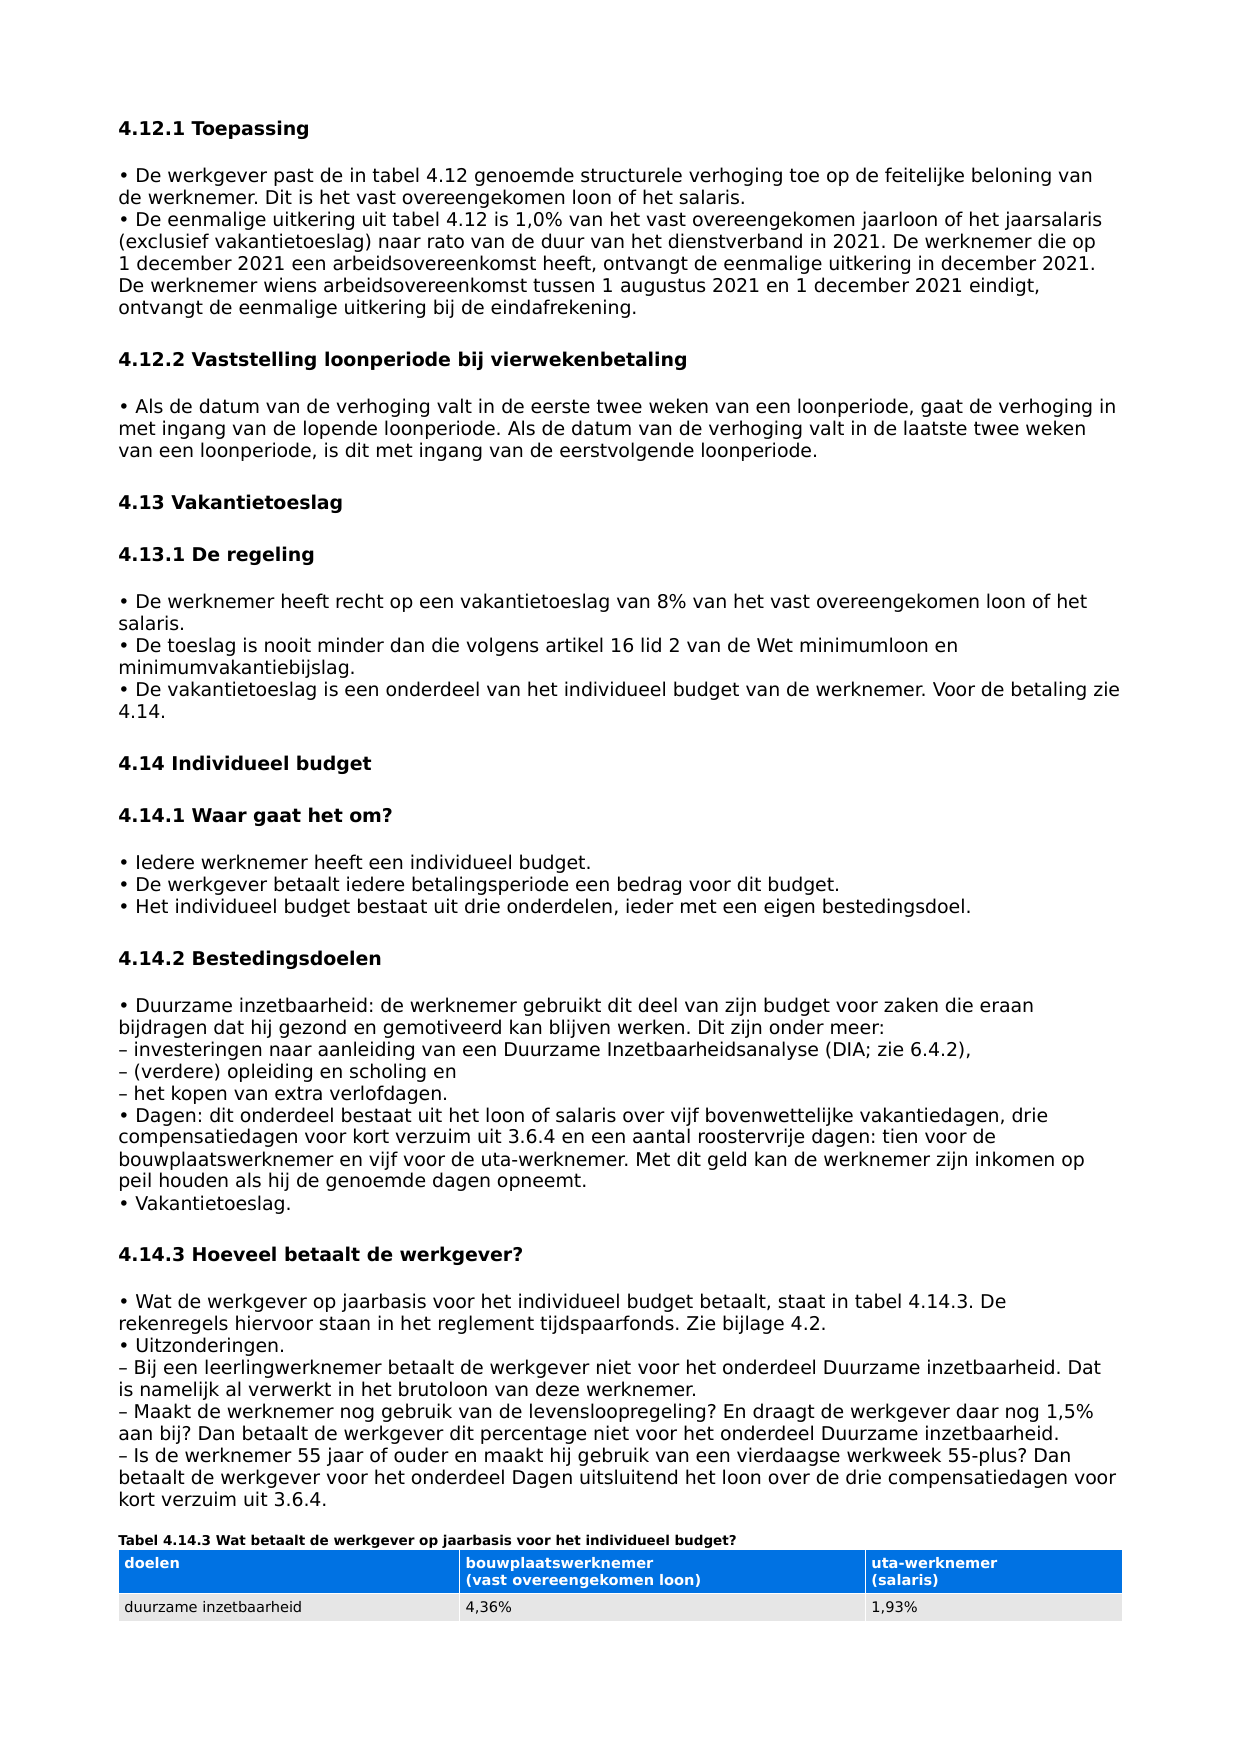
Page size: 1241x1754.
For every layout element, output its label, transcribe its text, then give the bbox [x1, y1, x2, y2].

text – Maakt de werknemer nog gebruik van de levensloopregeling? En draagt de werkgever daar nog 1,5% aan bij? Dan betaalt de werkgever dit percentage niet voor het onderdeel Duurzame inzetbaarheid. [118, 1401, 1122, 1445]
table_cell duurzame inzetbaarheid [119, 1594, 459, 1621]
subtitle 4.14.2 Bestedingsdoelen [118, 948, 1122, 969]
table_cell uta-werknemer (salaris) [866, 1550, 1122, 1593]
text – investeringen naar aanleiding van een Duurzame Inzetbaarheidsanalyse (DIA; zie 6.4.2), [118, 1038, 1122, 1061]
text • Het individueel budget bestaat uit drie onderdelen, ieder met een eigen bestedingsdoel. [118, 896, 1122, 918]
subtitle 4.12.2 Vaststelling loonperiode bij vierwekenbetaling [118, 349, 1122, 371]
text • De toeslag is nooit minder dan die volgens artikel 16 lid 2 van de Wet minimumloon en minimumvakantiebijslag. [118, 635, 1122, 679]
text • De werknemer heeft recht op een vakantietoeslag van 8% van het vast overeengekomen loon of het salaris. [118, 591, 1122, 635]
text • De werkgever betaalt iedere betalingsperiode een bedrag voor dit budget. [118, 874, 1122, 896]
text • Uitzonderingen. [118, 1335, 1122, 1357]
text – het kopen van extra verlofdagen. [118, 1082, 1122, 1104]
text • De vakantietoeslag is een onderdeel van het individueel budget van de werknemer. Voor de betaling zie 4.14. [118, 679, 1122, 723]
text – Is de werknemer 55 jaar of ouder en maakt hij gebruik van een vierdaagse werkweek 55-plus? Dan betaalt de werkgever voor het onderdeel Dagen uitsluitend het loon over de drie compensatiedagen voor kort verzuim uit 3.6.4. [118, 1445, 1122, 1511]
text – (verdere) opleiding en scholing en [118, 1061, 1122, 1082]
table_header Tabel 4.14.3 Wat betaalt de werkgever op jaarbasis voor het individueel budget? [118, 1533, 1122, 1549]
subtitle 4.14 Individueel budget [118, 753, 1122, 775]
text • De eenmalige uitkering uit tabel 4.12 is 1,0% van het vast overeengekomen jaarloon of het jaarsalaris (exclusief vakantietoeslag) naar rato van de duur van het dienstverband in 2021. De werknemer die op 1 december 2021 een arbeidsovereenkomst heeft, ontvangt de eenmalige uitkering in december 2021. De werknemer wiens arbeidsovereenkomst tussen 1 augustus 2021 en 1 december 2021 eindigt, ontvangt de eenmalige uitkering bij de eindafrekening. [118, 209, 1122, 319]
table_cell doelen [119, 1550, 459, 1593]
table_cell 1,93% [866, 1594, 1122, 1621]
text • Wat de werkgever op jaarbasis voor het individueel budget betaalt, staat in tabel 4.14.3. De rekenregels hiervoor staan in het reglement tijdspaarfonds. Zie bijlage 4.2. [118, 1291, 1122, 1335]
text • De werkgever past de in tabel 4.12 genoemde structurele verhoging toe op de feitelijke beloning van de werknemer. Dit is het vast overeengekomen loon of het salaris. [118, 165, 1122, 209]
text • Iedere werknemer heeft een individueel budget. [118, 852, 1122, 874]
text • Vakantietoeslag. [118, 1192, 1122, 1214]
subtitle 4.13 Vakantietoeslag [118, 492, 1122, 514]
subtitle 4.14.3 Hoeveel betaalt de werkgever? [118, 1244, 1122, 1266]
subtitle 4.13.1 De regeling [118, 544, 1122, 566]
table_cell bouwplaatswerknemer (vast overeengekomen loon) [460, 1550, 865, 1593]
subtitle 4.12.1 Toepassing [118, 118, 1122, 140]
table_cell 4,36% [460, 1594, 865, 1621]
text • Dagen: dit onderdeel bestaat uit het loon of salaris over vijf bovenwettelijke vakantiedagen, drie compensatiedagen voor kort verzuim uit 3.6.4 en een aantal roostervrije dagen: tien voor de bouwplaatswerknemer en vijf voor de uta-werknemer. Met dit geld kan de werknemer zijn inkomen op peil houden als hij de genoemde dagen opneemt. [118, 1104, 1122, 1192]
subtitle 4.14.1 Waar gaat het om? [118, 805, 1122, 827]
text • Duurzame inzetbaarheid: de werknemer gebruikt dit deel van zijn budget voor zaken die eraan bijdragen dat hij gezond en gemotiveerd kan blijven werken. Dit zijn onder meer: [118, 994, 1122, 1038]
text – Bij een leerlingwerknemer betaalt de werkgever niet voor het onderdeel Duurzame inzetbaarheid. Dat is namelijk al verwerkt in het brutoloon van deze werknemer. [118, 1357, 1122, 1401]
text • Als de datum van de verhoging valt in de eerste twee weken van een loonperiode, gaat de verhoging in met ingang van de lopende loonperiode. Als de datum van de verhoging valt in de laatste twee weken van een loonperiode, is dit met ingang van de eerstvolgende loonperiode. [118, 396, 1122, 462]
